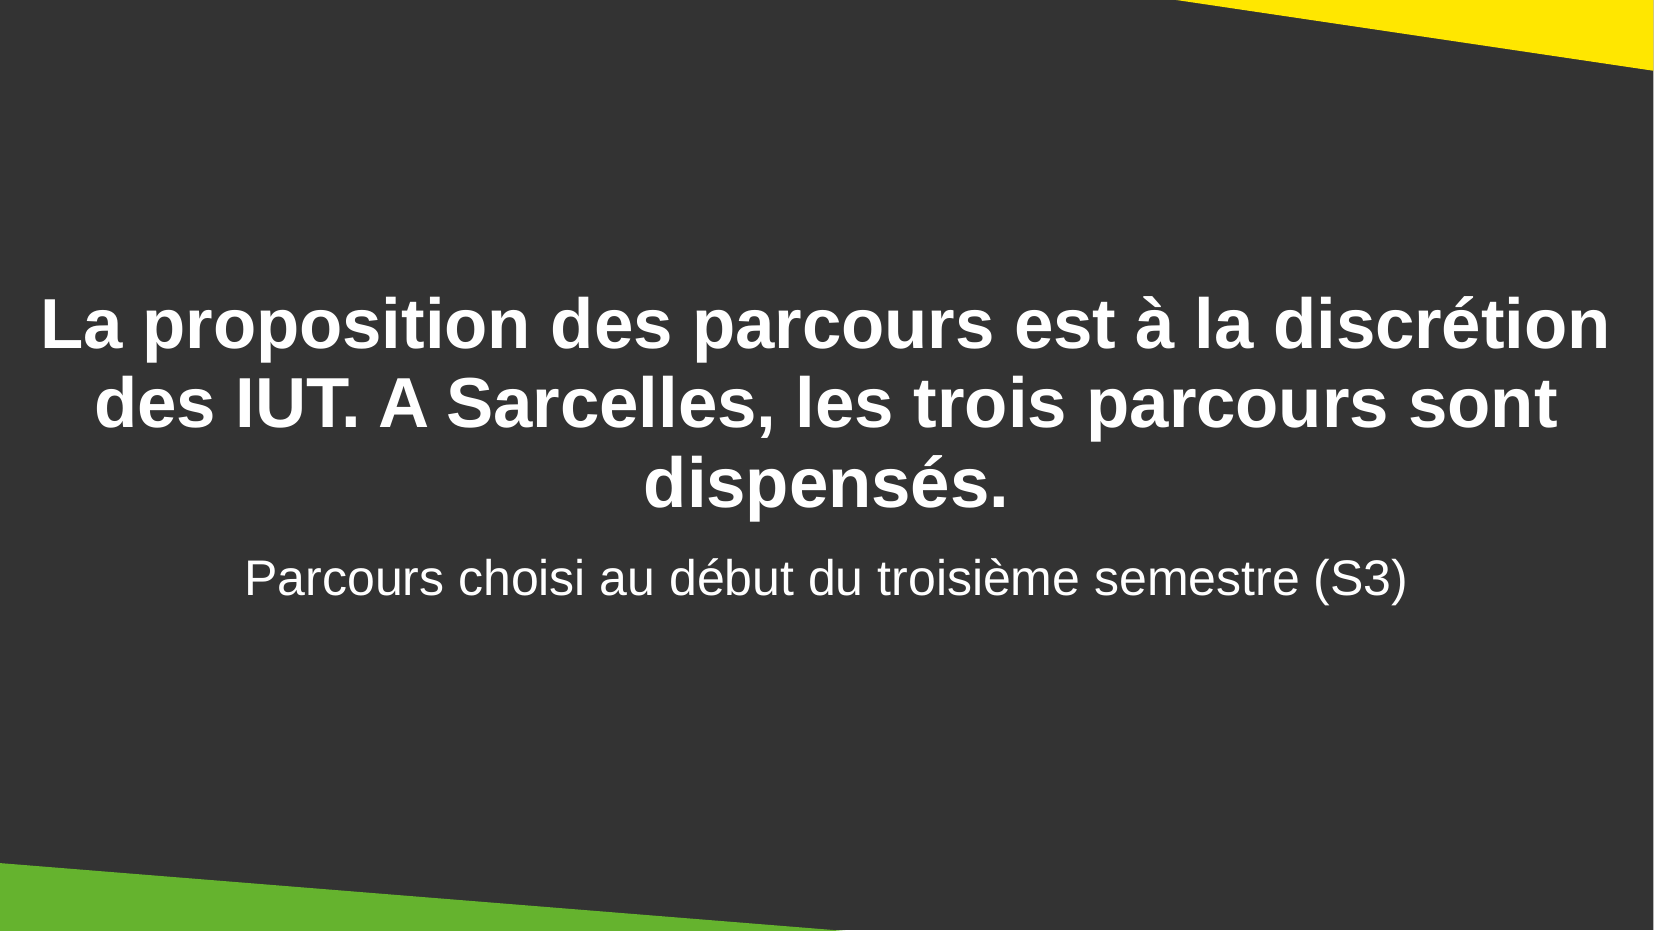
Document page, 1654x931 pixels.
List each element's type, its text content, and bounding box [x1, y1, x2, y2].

text_box [1176, 0, 1654, 71]
text_box Parcours choisi au début du troisième semestre (S3) [208, 543, 1445, 670]
text_box [0, 863, 846, 931]
text_box La proposition des parcours est à la discrétion des IUT. A Sarcelles, les trois parcours sont dispensés. [7, 277, 1647, 530]
